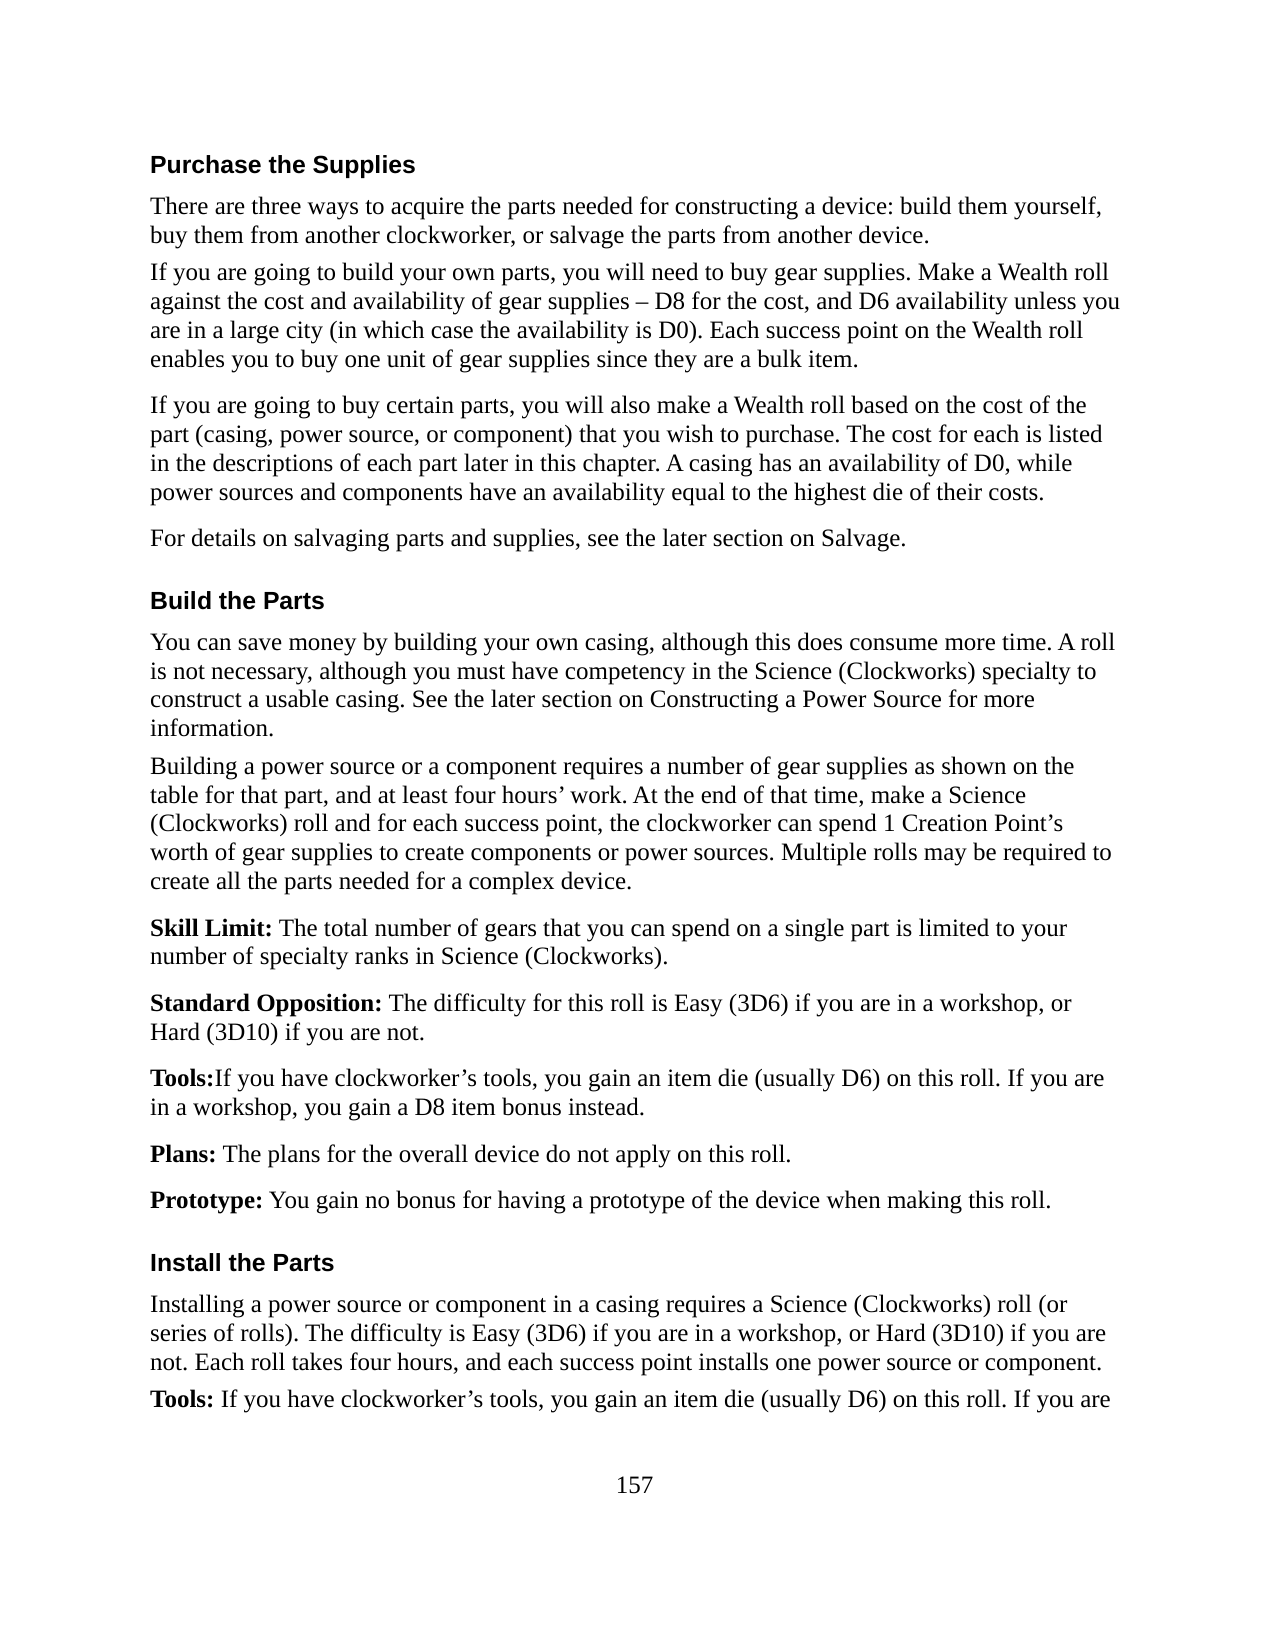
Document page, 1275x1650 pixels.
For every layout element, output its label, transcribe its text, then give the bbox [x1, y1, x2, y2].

subtitle Purchase the Supplies [150, 150, 1125, 178]
text Installing a power source or component in a casing requires a Science (Clockworks) roll (or series of rolls). The difficulty is Easy (3D6) if you are in a workshop, or Hard (3D10) if you are not. Each roll takes four hours, and each success point installs one power source or component. [150, 1289, 1125, 1376]
text If you are going to build your own parts, you will need to buy gear supplies. Make a Wealth roll against the cost and availability of gear supplies – D8 for the cost, and D6 availability unless you are in a large city (in which case the availability is D0). Each success point on the Wealth roll enables you to buy one unit of gear supplies since they are a bulk item. [150, 257, 1125, 372]
subtitle Install the Parts [150, 1248, 1125, 1277]
text There are three ways to acquire the parts needed for constructing a device: build them yourself, buy them from another clockworker, or salvage the parts from another device. [150, 191, 1125, 248]
subtitle Build the Parts [150, 586, 1125, 614]
text Standard Opposition: The difficulty for this roll is Easy (3D6) if you are in a workshop, or Hard (3D10) if you are not. [150, 988, 1125, 1046]
text Tools: If you have clockworker’s tools, you gain an item die (usually D6) on this roll. If you are [150, 1384, 1125, 1413]
text Prototype: You gain no bonus for having a prototype of the device when making this roll. [150, 1186, 1125, 1214]
text Skill Limit: The total number of gears that you can spend on a single part is limited to your number of specialty ranks in Science (Clockworks). [150, 913, 1125, 970]
text Plans: The plans for the overall device do not apply on this roll. [150, 1139, 1125, 1168]
text For details on salvaging parts and supplies, see the later section on Salvage. [150, 523, 1125, 552]
text Tools:If you have clockworker’s tools, you gain an item die (usually D6) on this roll. If you are in a workshop, you gain a D8 item bonus instead. [150, 1063, 1125, 1121]
text Building a power source or a component requires a number of gear supplies as shown on the table for that part, and at least four hours’ work. At the end of that time, make a Science (Clockworks) roll and for each success point, the clockworker can spend 1 Creation Point’s worth of gear supplies to create components or power sources. Multiple rolls may be required to create all the parts needed for a complex device. [150, 751, 1125, 895]
text If you are going to buy certain parts, you will also make a Wealth roll based on the cost of the part (casing, power source, or component) that you wish to purchase. The cost for each is listed in the descriptions of each part later in this chapter. A casing has an availability of D0, while power sources and components have an availability equal to the highest die of their costs. [150, 390, 1125, 505]
text You can save money by building your own casing, although this does consume more time. A roll is not necessary, although you must have competency in the Science (Clockworks) specialty to construct a usable casing. See the later section on Constructing a Power Source for more information. [150, 627, 1125, 742]
